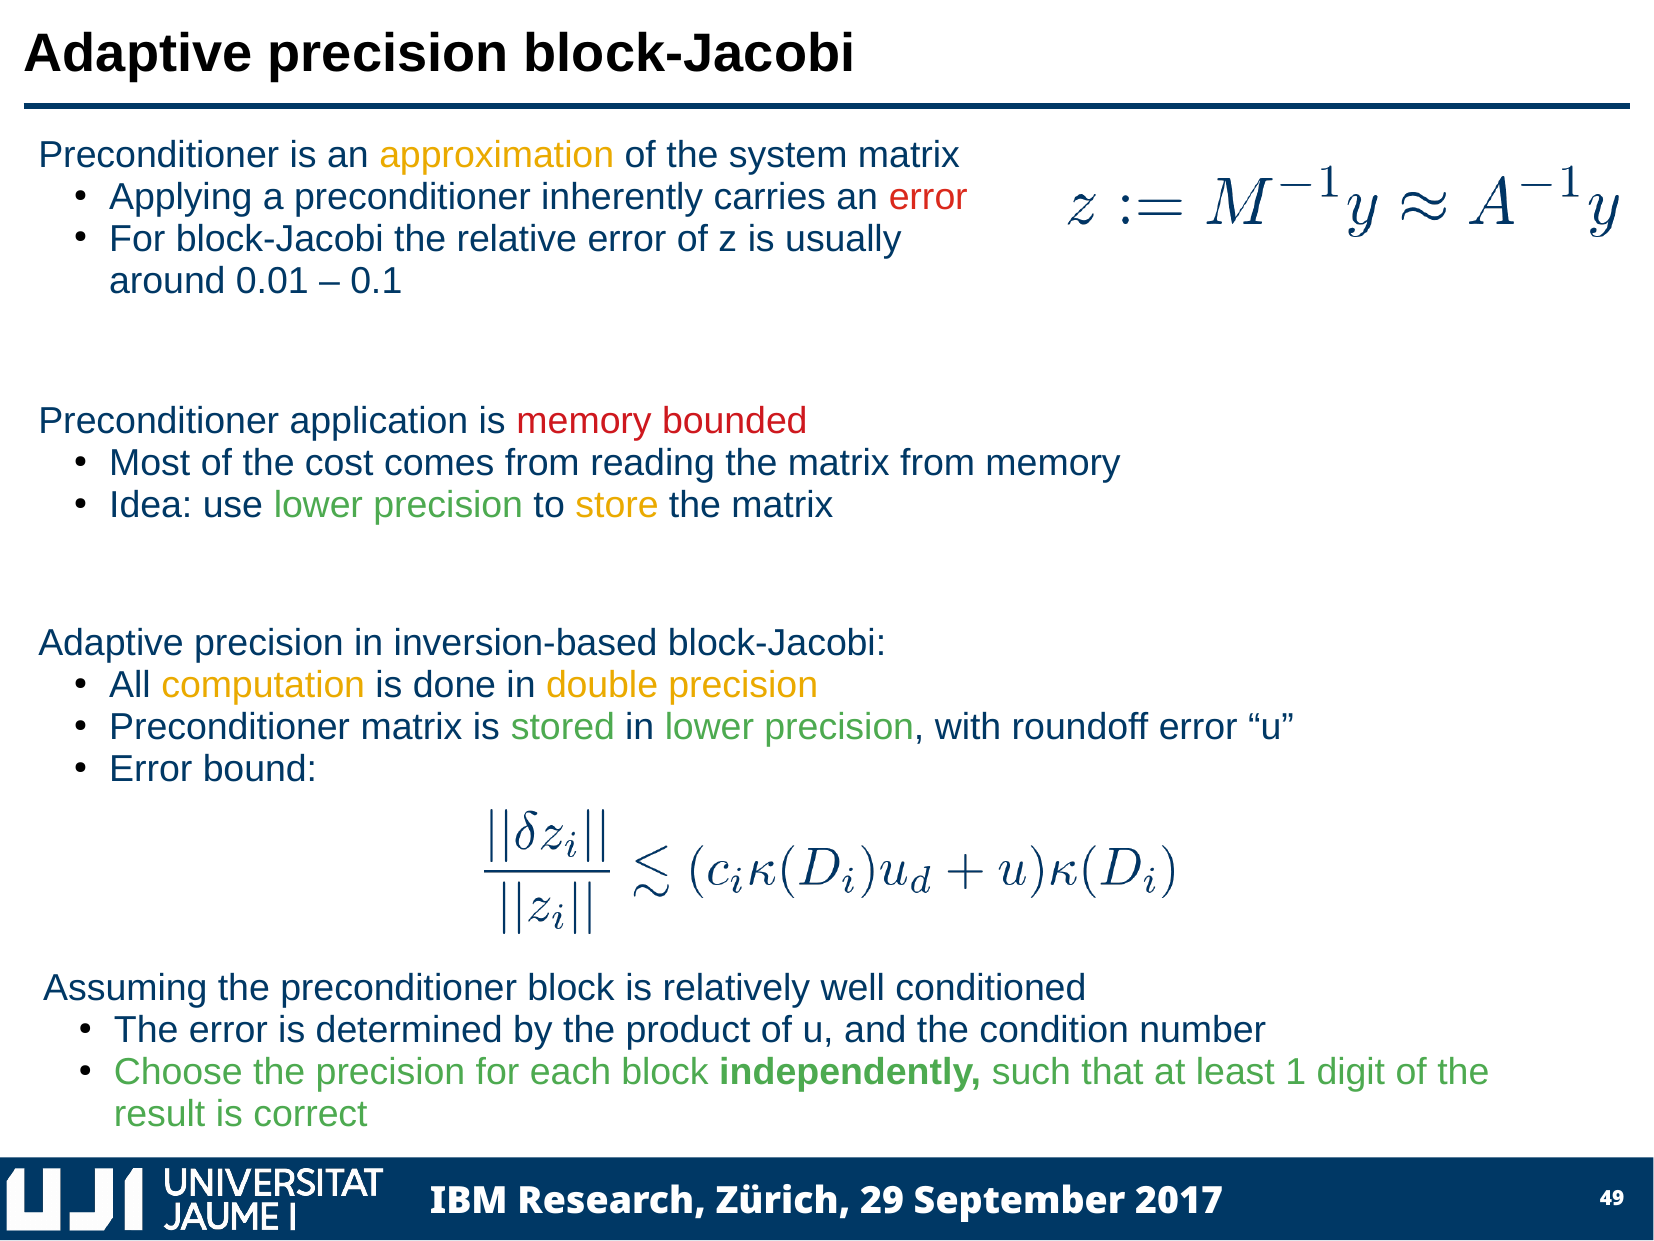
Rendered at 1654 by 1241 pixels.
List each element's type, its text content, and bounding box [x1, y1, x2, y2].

picture [1067, 165, 1619, 237]
picture [484, 809, 1174, 934]
text_box Preconditioner application is memory bounded Most of the cost comes from reading the matrix from memory Idea: use lower precision to store the matrix [23, 392, 1137, 532]
text_box Adaptive precision in inversion-based block-Jacobi: All computation is done in double precision Preconditioner matrix is stored in lower precision, with roundoff error “u” Error bound: [23, 614, 1310, 796]
title Adaptive precision block-Jacobi [23, 0, 1630, 107]
text_box Assuming the preconditioner block is relatively well conditioned The error is determined by the product of u, and the condition number Choose the precision for each block independently, such that at least 1 digit of the result is correct [28, 959, 1607, 1140]
text_box Preconditioner is an approximation of the system matrix Applying a preconditioner inherently carries an error For block-Jacobi the relative error of z is usually around 0.01 – 0.1 [23, 125, 993, 331]
picture [0, 1158, 390, 1241]
